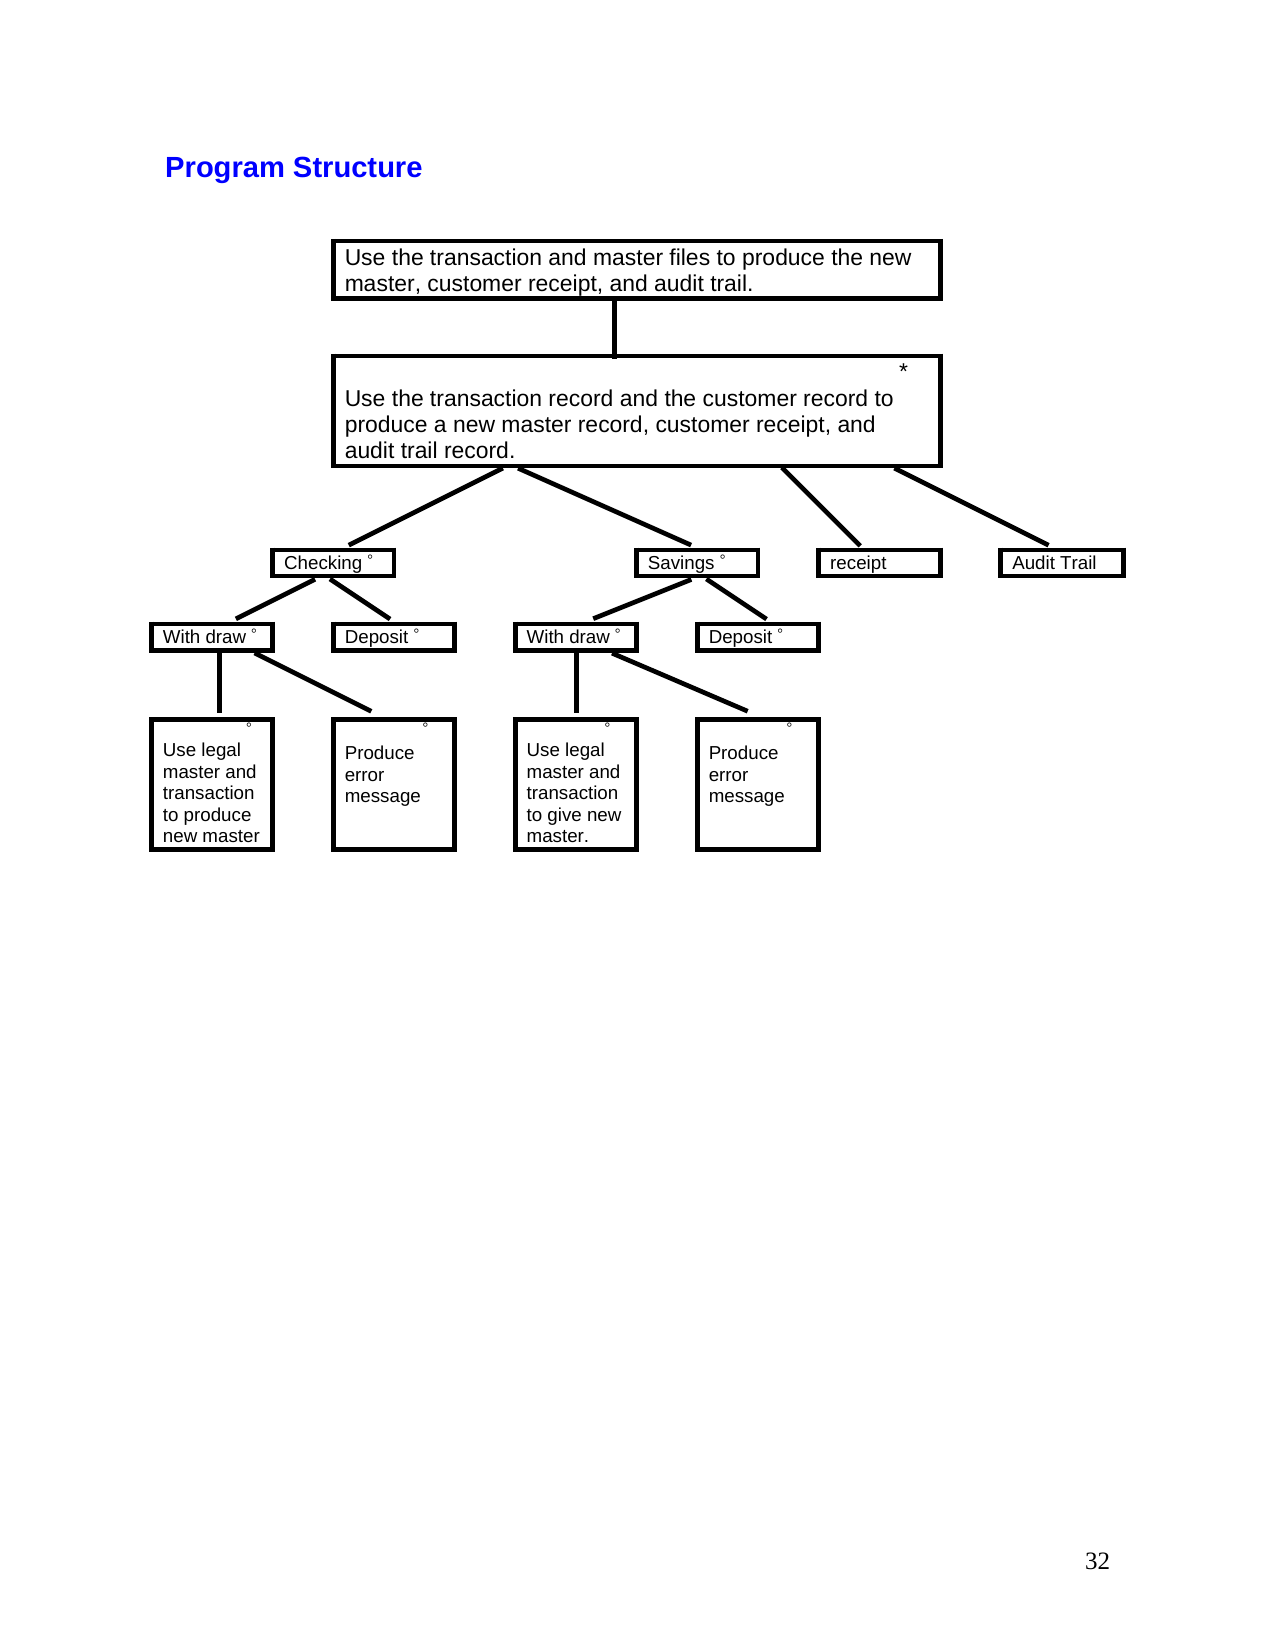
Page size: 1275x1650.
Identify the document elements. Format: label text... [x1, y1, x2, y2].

table_cell [1001, 717, 1062, 847]
table_cell [1062, 600, 1124, 622]
table_cell [902, 468, 940, 487]
table_cell [576, 548, 634, 574]
table_cell [515, 653, 574, 674]
table_cell Savings  [639, 552, 756, 574]
table_cell [405, 496, 454, 521]
table_cell [697, 468, 758, 495]
table_cell [879, 648, 940, 674]
table_cell [639, 717, 695, 847]
table_cell [697, 327, 758, 353]
table_cell [212, 327, 273, 353]
table_cell [455, 468, 495, 488]
table_cell [1062, 578, 1124, 600]
table_cell [760, 548, 816, 574]
table_cell [940, 296, 1001, 327]
table_cell [697, 600, 758, 622]
table_cell [787, 468, 819, 495]
table_cell [151, 327, 212, 353]
table_cell [819, 495, 879, 521]
table_cell [940, 847, 1001, 873]
table_cell [879, 847, 940, 873]
table_cell [273, 296, 333, 327]
table_cell [636, 600, 697, 622]
table_header [1062, 213, 1124, 239]
table_cell [455, 301, 515, 327]
table_cell [275, 717, 331, 847]
table_cell [956, 495, 1001, 518]
table_cell  Use legal master and transaction to produce new master [154, 722, 270, 847]
table_cell [697, 301, 758, 327]
table_cell [394, 696, 454, 717]
table_cell  Produce error message [700, 722, 816, 847]
table_header [879, 213, 940, 239]
table_cell [457, 717, 513, 847]
table_cell [335, 578, 394, 600]
table_cell [151, 548, 212, 574]
table_cell [151, 696, 212, 717]
table_cell [1001, 296, 1062, 327]
table_cell [943, 548, 998, 574]
table_cell [273, 464, 333, 495]
table_cell [333, 653, 394, 674]
table_cell [819, 696, 879, 717]
table_cell [353, 526, 394, 547]
table_cell [636, 667, 652, 674]
table_cell [636, 495, 697, 521]
table_cell [515, 468, 570, 495]
table_cell [879, 717, 940, 847]
table_cell [697, 495, 758, 521]
table_cell [758, 521, 819, 547]
table_cell [1062, 622, 1124, 648]
table_cell [212, 495, 273, 521]
table_header [636, 213, 697, 239]
table_cell [819, 521, 857, 547]
table_cell [1001, 600, 1062, 622]
table_cell [697, 852, 758, 873]
table_cell [333, 521, 389, 547]
table_cell [645, 521, 697, 547]
table_header [758, 213, 819, 239]
table_cell Deposit  [336, 626, 452, 648]
table_cell [758, 327, 819, 353]
table_cell [455, 847, 515, 873]
table_cell [879, 622, 940, 648]
table_cell [940, 327, 1001, 353]
table_cell [1001, 495, 1062, 521]
table_cell [368, 600, 394, 622]
table_cell [940, 648, 1001, 674]
table_cell [639, 622, 695, 648]
table_cell Audit Trail [1003, 552, 1121, 574]
table_cell [333, 696, 394, 717]
table_cell [1001, 578, 1062, 600]
table_cell [879, 301, 940, 327]
table_cell [697, 674, 758, 696]
table_header [151, 213, 212, 239]
table_cell [394, 495, 441, 519]
table_cell [1062, 717, 1124, 847]
table_cell [940, 521, 1001, 547]
table_cell With draw  [154, 626, 270, 648]
table_cell [273, 521, 333, 547]
table_cell [636, 301, 697, 327]
table_cell [526, 468, 576, 490]
table_cell [515, 327, 576, 353]
table_cell [394, 852, 454, 873]
table_cell [455, 495, 515, 521]
table_cell [819, 301, 879, 327]
table_cell [273, 600, 333, 622]
table_cell [697, 653, 758, 674]
table_cell [940, 696, 1001, 717]
table_cell [758, 495, 819, 521]
table_cell [1001, 696, 1062, 717]
table_cell [1001, 239, 1062, 296]
table_header [212, 213, 273, 239]
table_cell [819, 509, 831, 521]
table_cell  Use legal master and transaction to give new master. [518, 722, 634, 847]
table_header [273, 213, 333, 239]
table_cell [151, 574, 212, 600]
table_cell [1062, 674, 1124, 696]
table_cell [821, 622, 879, 648]
table_cell [457, 468, 515, 495]
table_cell [333, 852, 394, 873]
table_cell [1062, 521, 1124, 547]
table_cell [333, 674, 394, 696]
table_cell [151, 464, 212, 495]
subtitle Program Structure [165, 150, 1110, 184]
table_cell [758, 852, 819, 873]
table_cell [333, 585, 355, 600]
table_cell [304, 674, 333, 689]
table_cell [1062, 847, 1124, 873]
table_cell [1001, 847, 1062, 873]
table_cell [1062, 696, 1124, 717]
table_header [394, 213, 454, 239]
table_cell [212, 696, 273, 717]
table_cell [758, 674, 819, 696]
table_cell [758, 653, 819, 674]
table_cell [579, 674, 636, 696]
table_header [940, 213, 1001, 239]
table_cell [273, 847, 333, 873]
table_cell [212, 548, 270, 574]
table_cell [515, 574, 576, 600]
table_cell [273, 666, 289, 674]
table_cell [1001, 648, 1062, 674]
table_cell [879, 468, 940, 495]
table_cell [940, 574, 1001, 600]
table_cell [212, 354, 273, 464]
table_cell [333, 468, 394, 495]
table_cell [819, 600, 879, 622]
table_cell [151, 653, 212, 674]
table_cell [620, 653, 636, 660]
table_cell [1062, 239, 1124, 296]
table_header [697, 213, 758, 239]
table_cell With draw  [518, 626, 634, 648]
table_cell [1001, 354, 1062, 464]
table_cell [576, 574, 636, 600]
table_cell [1001, 622, 1062, 648]
table_cell [394, 653, 454, 674]
table_cell [212, 239, 273, 296]
table_cell [819, 327, 879, 353]
table_cell [151, 852, 212, 873]
table_cell [212, 653, 217, 674]
table_cell [394, 468, 454, 495]
table_cell [1001, 525, 1044, 547]
table_cell [576, 468, 636, 495]
table_cell [819, 578, 879, 600]
table_cell [840, 521, 879, 547]
table_cell [394, 327, 454, 353]
table_cell [576, 521, 636, 547]
table_cell [636, 696, 697, 717]
table_cell [879, 600, 940, 622]
table_cell [697, 578, 732, 600]
table_header [576, 213, 636, 239]
table_cell [262, 653, 273, 659]
table_cell [212, 521, 273, 547]
table_cell [617, 327, 636, 353]
table_cell [758, 301, 819, 327]
table_cell [821, 717, 879, 847]
table_cell [758, 600, 819, 622]
table_header [333, 213, 394, 239]
table_cell [273, 327, 333, 353]
table_cell Checking  [275, 552, 392, 574]
table_cell [940, 622, 1001, 648]
table_cell [576, 600, 636, 622]
table_cell [212, 600, 273, 622]
table_cell [697, 696, 758, 717]
table_cell [273, 648, 333, 674]
table_cell [455, 548, 515, 574]
table_header [1001, 213, 1062, 239]
table_cell [455, 696, 515, 717]
table_cell [273, 696, 333, 717]
table_cell [273, 239, 331, 296]
table_cell [636, 468, 697, 495]
table_cell [1062, 495, 1124, 521]
table_cell [273, 495, 333, 521]
table_cell [333, 495, 394, 521]
table_cell [515, 696, 576, 717]
table_cell [455, 648, 515, 674]
table_cell [636, 674, 697, 696]
table_cell [617, 301, 636, 327]
table_cell [394, 674, 454, 696]
table_cell [1062, 464, 1124, 495]
table_cell [879, 578, 940, 600]
table_cell [576, 497, 628, 521]
table_cell [1062, 354, 1124, 464]
table_cell [940, 600, 1001, 622]
table_cell [394, 600, 454, 622]
table_cell [711, 578, 758, 600]
table_cell [455, 674, 515, 696]
table_cell * Use the transaction record and the customer record to produce a new master record, customer receipt, and audit trail record. [336, 358, 938, 464]
table_cell [333, 600, 388, 622]
table_cell Deposit  [700, 626, 816, 648]
table_cell [879, 696, 940, 717]
table_cell [515, 521, 576, 547]
table_cell [879, 327, 940, 353]
table_cell [579, 653, 636, 674]
table_cell [455, 600, 515, 622]
table_cell [1001, 674, 1062, 696]
table_cell [1001, 327, 1062, 353]
table_cell [1062, 296, 1124, 327]
table_cell [636, 578, 686, 598]
table_header [515, 213, 576, 239]
table_cell [940, 717, 1001, 847]
table_cell [697, 521, 758, 547]
table_cell [394, 574, 454, 600]
table_header [819, 213, 879, 239]
table_header [455, 213, 515, 239]
table_cell [457, 622, 513, 648]
table_cell [515, 600, 576, 622]
table_cell [222, 674, 273, 696]
table_cell [636, 648, 697, 674]
table_cell Use the transaction and master files to produce the new master, customer receipt, and audit trail. [336, 243, 938, 296]
table_cell [396, 548, 454, 574]
table_cell [151, 521, 212, 547]
table_cell [576, 327, 612, 353]
table_cell [455, 521, 515, 547]
table_cell [649, 578, 697, 600]
table_cell [943, 239, 1001, 296]
table_cell [1062, 327, 1124, 353]
table_cell [1001, 464, 1062, 495]
table_cell [879, 495, 940, 521]
table_cell [636, 327, 697, 353]
table_cell [151, 674, 212, 696]
table_cell [758, 696, 819, 717]
table_cell [576, 852, 636, 873]
table_cell [940, 674, 1001, 696]
table_cell [151, 354, 212, 464]
table_cell [515, 301, 576, 327]
table_cell [943, 354, 1001, 464]
table_cell [212, 852, 273, 873]
table_cell [151, 296, 212, 327]
table_cell [576, 301, 612, 327]
table_cell [670, 674, 697, 686]
table_cell [151, 239, 212, 296]
table_cell [333, 301, 394, 327]
table_cell [819, 468, 879, 495]
table_cell [940, 495, 992, 521]
table_cell [1062, 648, 1124, 674]
table_cell [515, 548, 576, 574]
table_cell [515, 852, 576, 873]
table_cell  Produce error message [336, 722, 452, 847]
table_cell [879, 521, 940, 547]
table_cell [151, 600, 212, 622]
table_cell [394, 521, 454, 547]
table_cell [222, 653, 273, 674]
table_cell [212, 464, 273, 495]
table_cell [455, 574, 515, 600]
table_cell [273, 354, 331, 464]
table_cell receipt [821, 552, 938, 574]
table_cell [819, 847, 879, 873]
table_cell [636, 847, 697, 873]
table_cell [636, 524, 687, 547]
table_cell [281, 578, 333, 600]
table_cell [879, 674, 940, 696]
table_cell [394, 301, 454, 327]
table_cell [819, 648, 879, 674]
table_cell [758, 468, 805, 495]
table_cell [212, 296, 273, 327]
table_cell [940, 464, 1001, 495]
table_cell [576, 696, 636, 717]
table_cell [151, 495, 212, 521]
table_cell [515, 495, 576, 521]
table_cell [212, 574, 273, 600]
table_cell [273, 674, 333, 696]
table_cell [455, 327, 515, 353]
table_cell [587, 495, 636, 517]
table_cell [758, 574, 819, 600]
table_cell [333, 327, 394, 353]
table_cell [212, 674, 217, 696]
table_cell [819, 674, 879, 696]
table_cell [1008, 521, 1062, 547]
table_cell [744, 600, 758, 609]
table_cell [275, 622, 331, 648]
table_cell [273, 578, 310, 597]
table_cell [515, 674, 574, 696]
